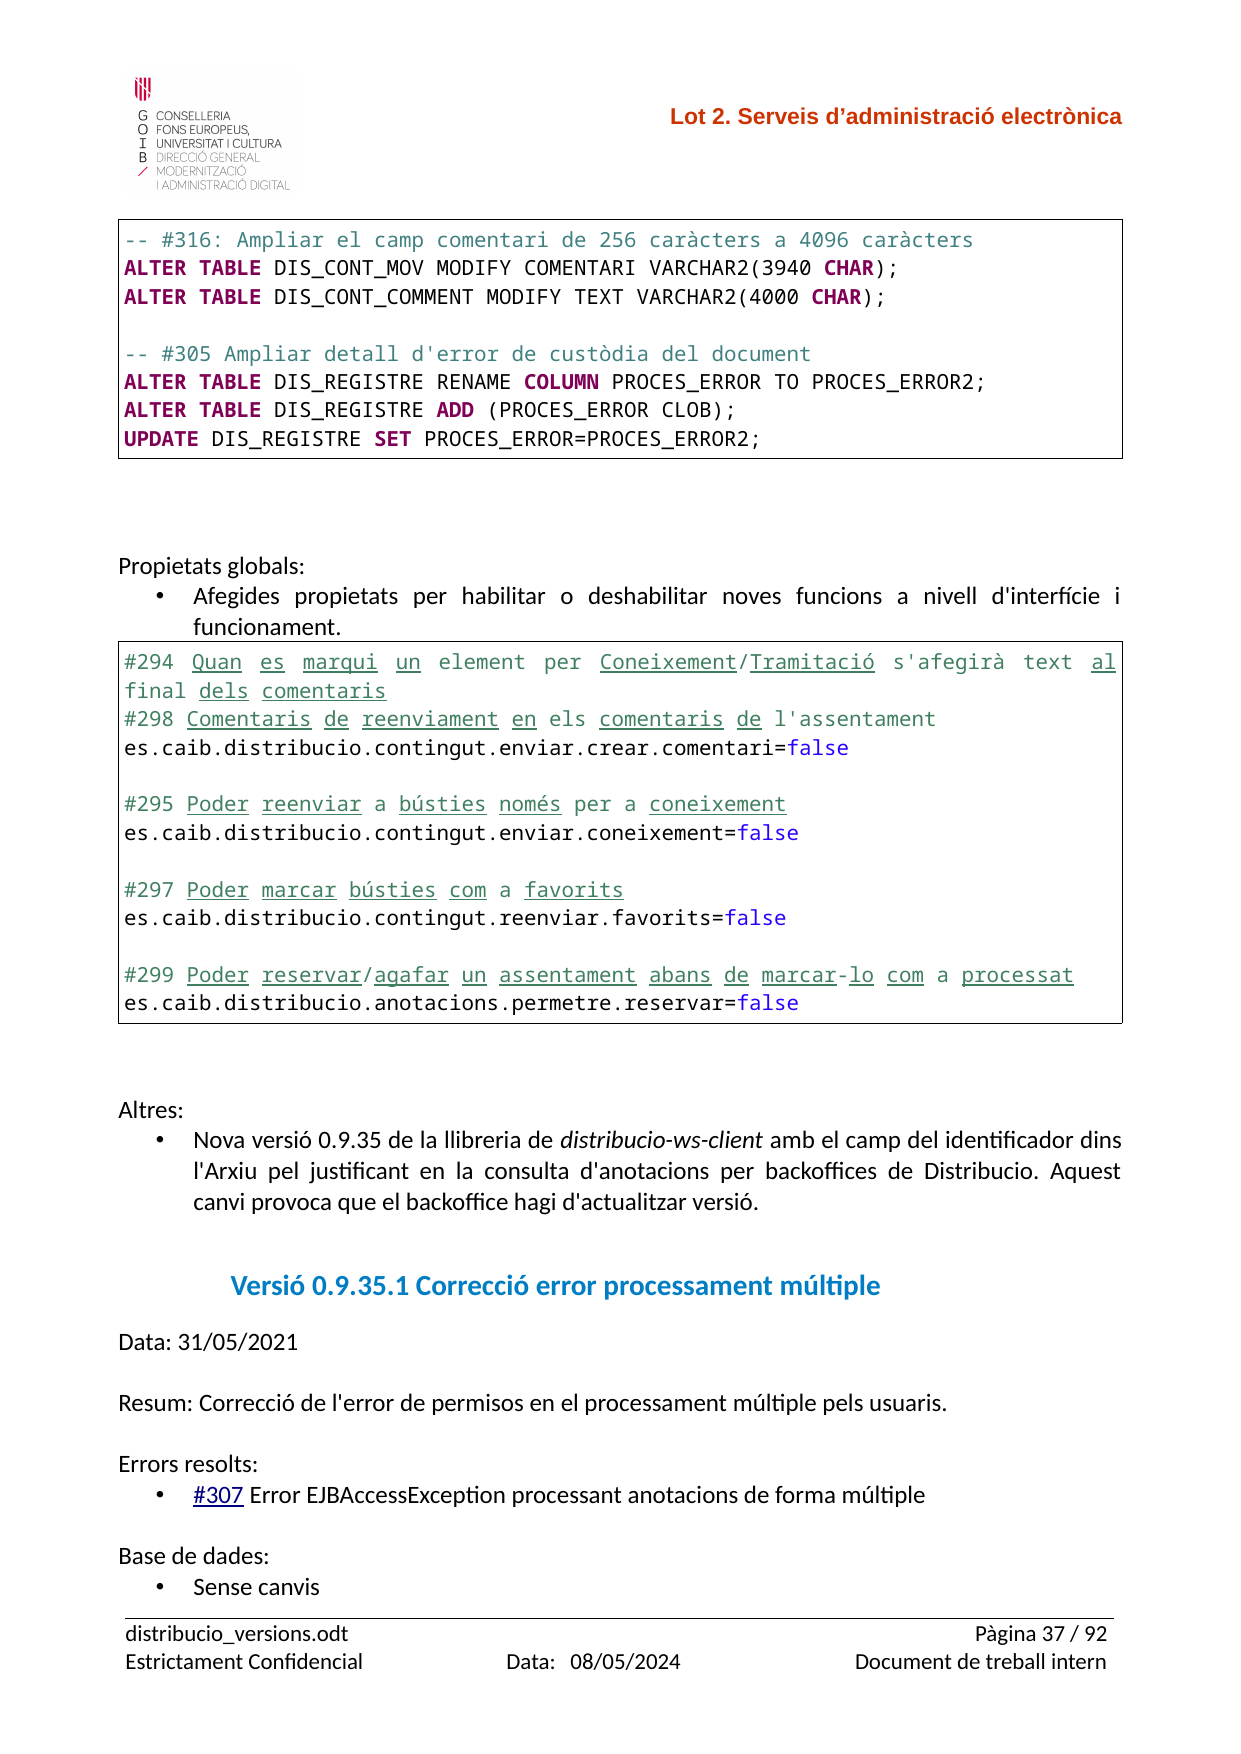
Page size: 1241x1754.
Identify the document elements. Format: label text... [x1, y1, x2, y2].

table_header -- #316: Ampliar el camp comentari de 256 caràcters a 4096 caràcters ALTER TABLE DIS_CONT_MOV MODIFY COMENTARI VARCHAR2(3940 CHAR); ALTER TABLE DIS_CONT_COMMENT MODIFY TEXT VARCHAR2(4000 CHAR); -- #305 Ampliar detall d'error de custòdia del document ALTER TABLE DIS_REGISTRE RENAME COLUMN PROCES_ERROR TO PROCES_ERROR2; ALTER TABLE DIS_REGISTRE ADD (PROCES_ERROR CLOB); UPDATE DIS_REGISTRE SET PROCES_ERROR=PROCES_ERROR2; [119, 220, 1122, 458]
text Propietats globals: [118, 550, 1122, 580]
text Altres: [118, 1094, 1122, 1124]
text Data: 31/05/2021 [118, 1327, 1122, 1357]
list Afegides propietats per habilitar o deshabilitar noves funcions a nivell d'interfície i funcionament. [156, 580, 1122, 641]
list Nova versió 0.9.35 de la llibreria de distribucio-ws-client amb el camp del identificador dins l'Arxiu pel justificant en la consulta d'anotacions per backoffices de Distribucio. Aquest canvi provoca que el backoffice hagi d'actualitzar versió. [156, 1124, 1122, 1216]
picture [126, 70, 299, 197]
subtitle Versió 0.9.35.1 Correcció error processament múltiple [153, 1267, 1122, 1303]
text Resum: Correcció de l'error de permisos en el processament múltiple pels usuaris. [118, 1388, 1122, 1418]
text Errors resolts: [118, 1449, 1122, 1479]
list #307 Error EJBAccessException processant anotacions de forma múltiple [156, 1479, 1122, 1510]
list Sense canvis [156, 1571, 1122, 1601]
text Base de dades: [118, 1540, 1122, 1571]
table_header #294 Quan es marqui un element per Coneixement/Tramitació s'afegirà text al final dels comentaris #298 Comentaris de reenviament en els comentaris de l'assentament es.caib.distribucio.contingut.enviar.crear.comentari=false #295 Poder reenviar a bústies només per a coneixement es.caib.distribucio.contingut.enviar.coneixement=false #297 Poder marcar bústies com a favorits es.caib.distribucio.contingut.reenviar.favorits=false #299 Poder reservar/agafar un assentament abans de marcar-lo com a processat es.caib.distribucio.anotacions.permetre.reservar=false [119, 642, 1122, 1023]
